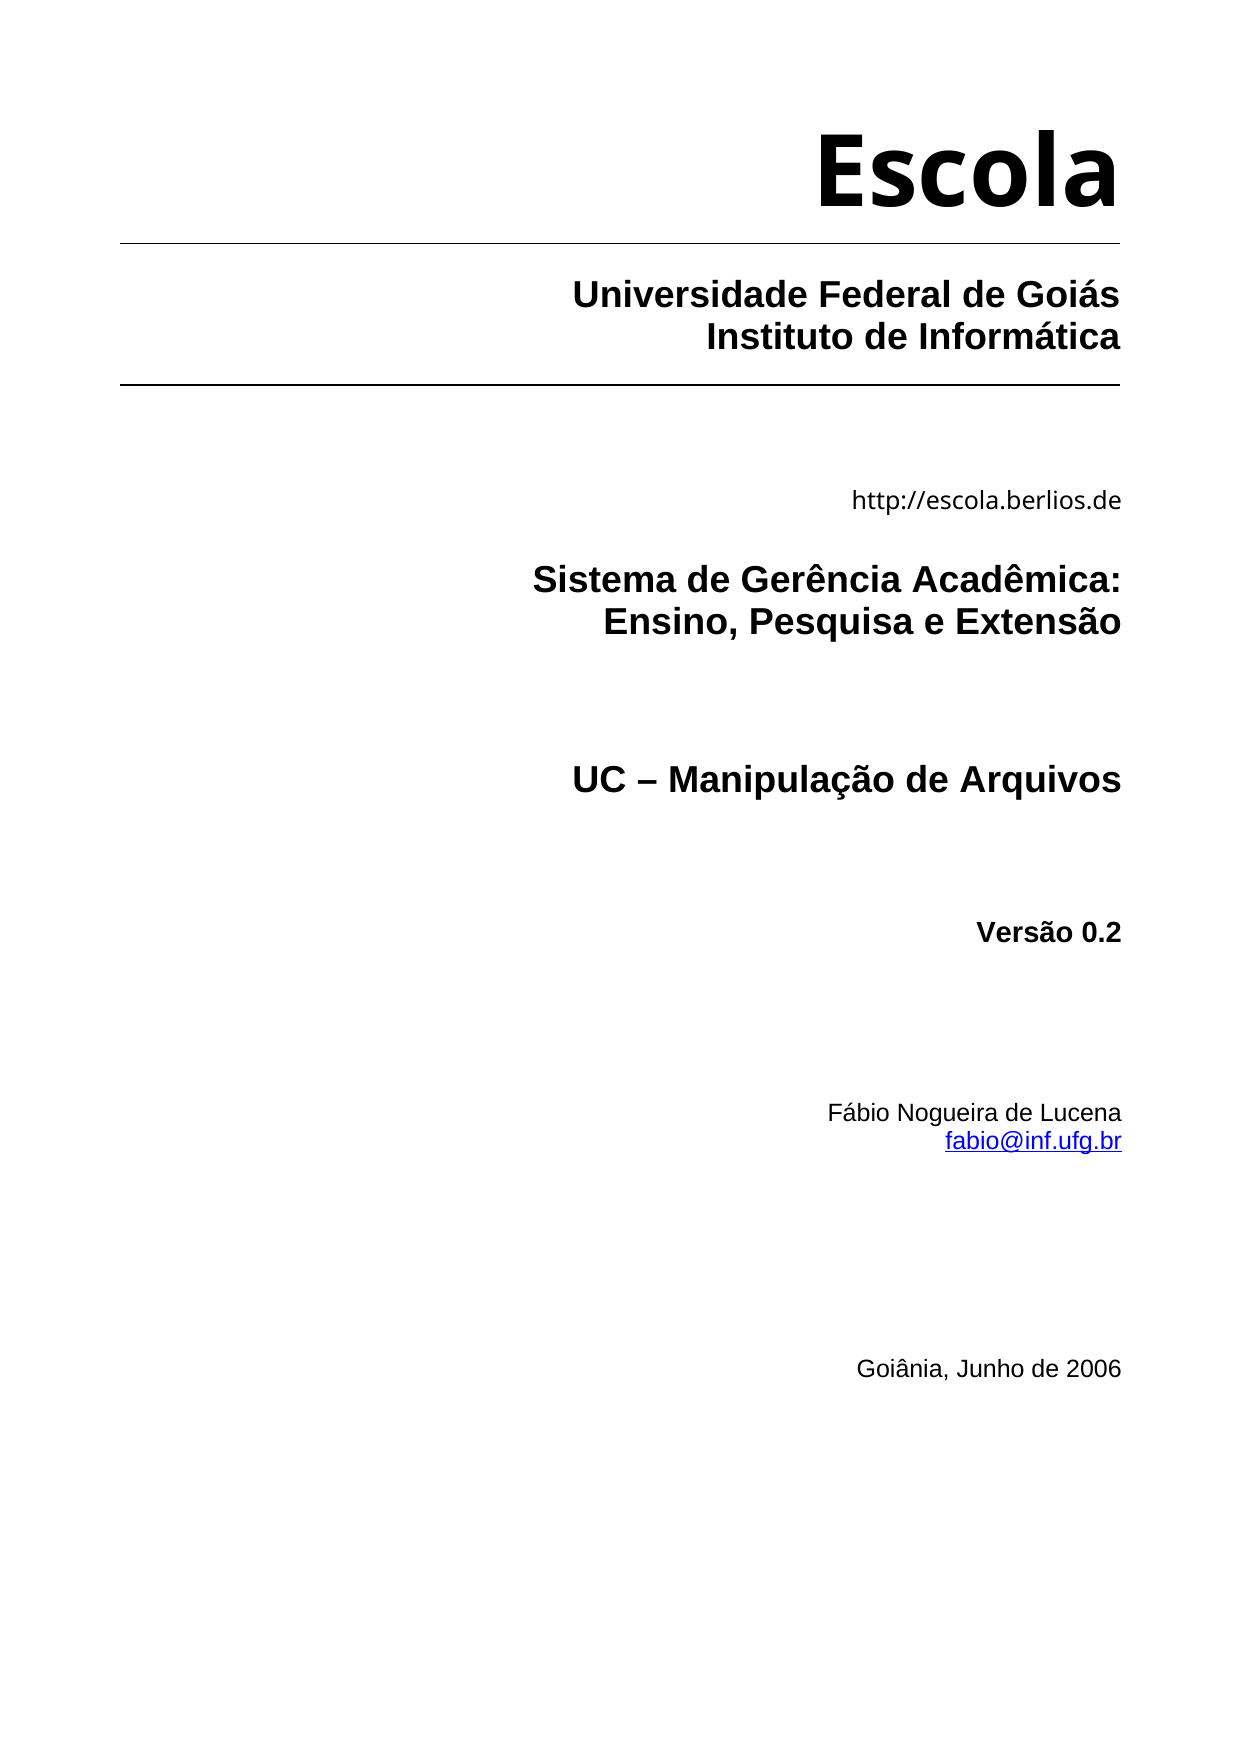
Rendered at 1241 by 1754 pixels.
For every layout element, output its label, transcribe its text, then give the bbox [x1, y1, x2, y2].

text Fábio Nogueira de Lucena fabio@inf.ufg.br [119, 1099, 1122, 1155]
text UC – Manipulação de Arquivos [119, 758, 1122, 800]
text Versão 0.2 [119, 916, 1122, 949]
text Goiânia, Junho de 2006 [119, 1355, 1122, 1408]
text http://escola.berlios.de Sistema de Gerência Acadêmica: Ensino, Pesquisa e Extensão [119, 482, 1122, 642]
